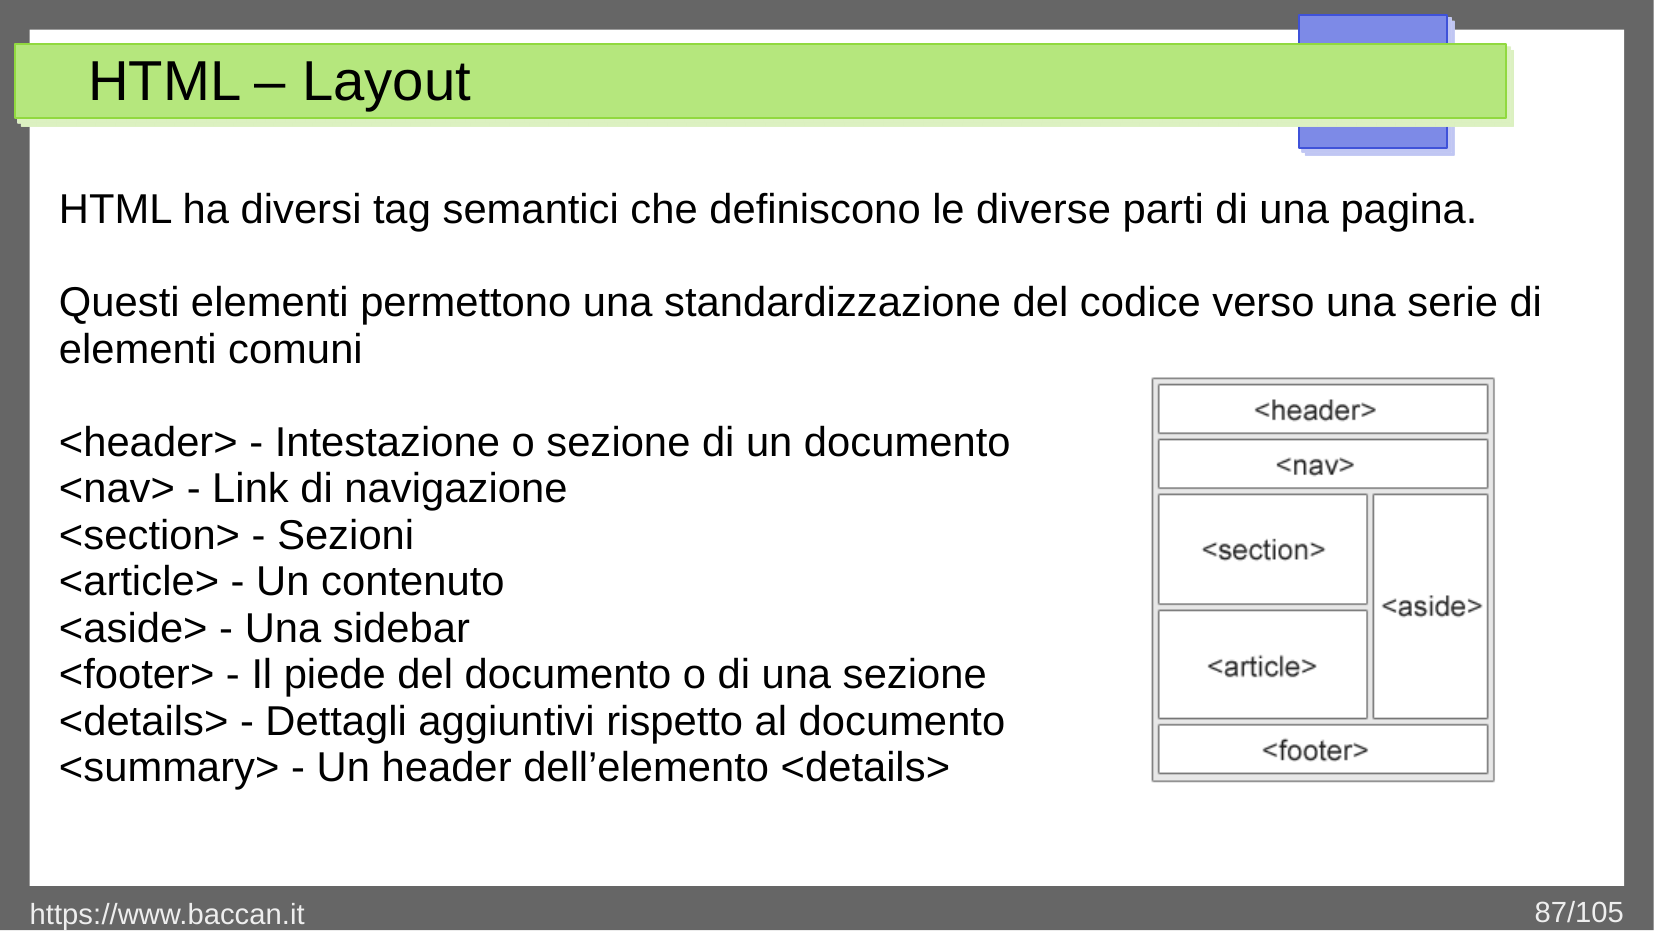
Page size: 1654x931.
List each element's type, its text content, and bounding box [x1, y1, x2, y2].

text_box HTML ha diversi tag semantici che definiscono le diverse parti di una pagina. Questi elementi permettono una standardizzazione del codice verso una serie di elementi comuni <header> - Intestazione o sezione di un documento <nav> - Link di navigazione <section> - Sezioni <article> - Un contenuto <aside> - Una sidebar <footer> - Il piede del documento o di una sezione <details> - Dettagli aggiuntivi rispetto al documento <summary> - Un header dell’elemento <details> [59, 147, 1565, 876]
picture [1141, 370, 1506, 798]
title HTML – Layout [88, 44, 1506, 119]
